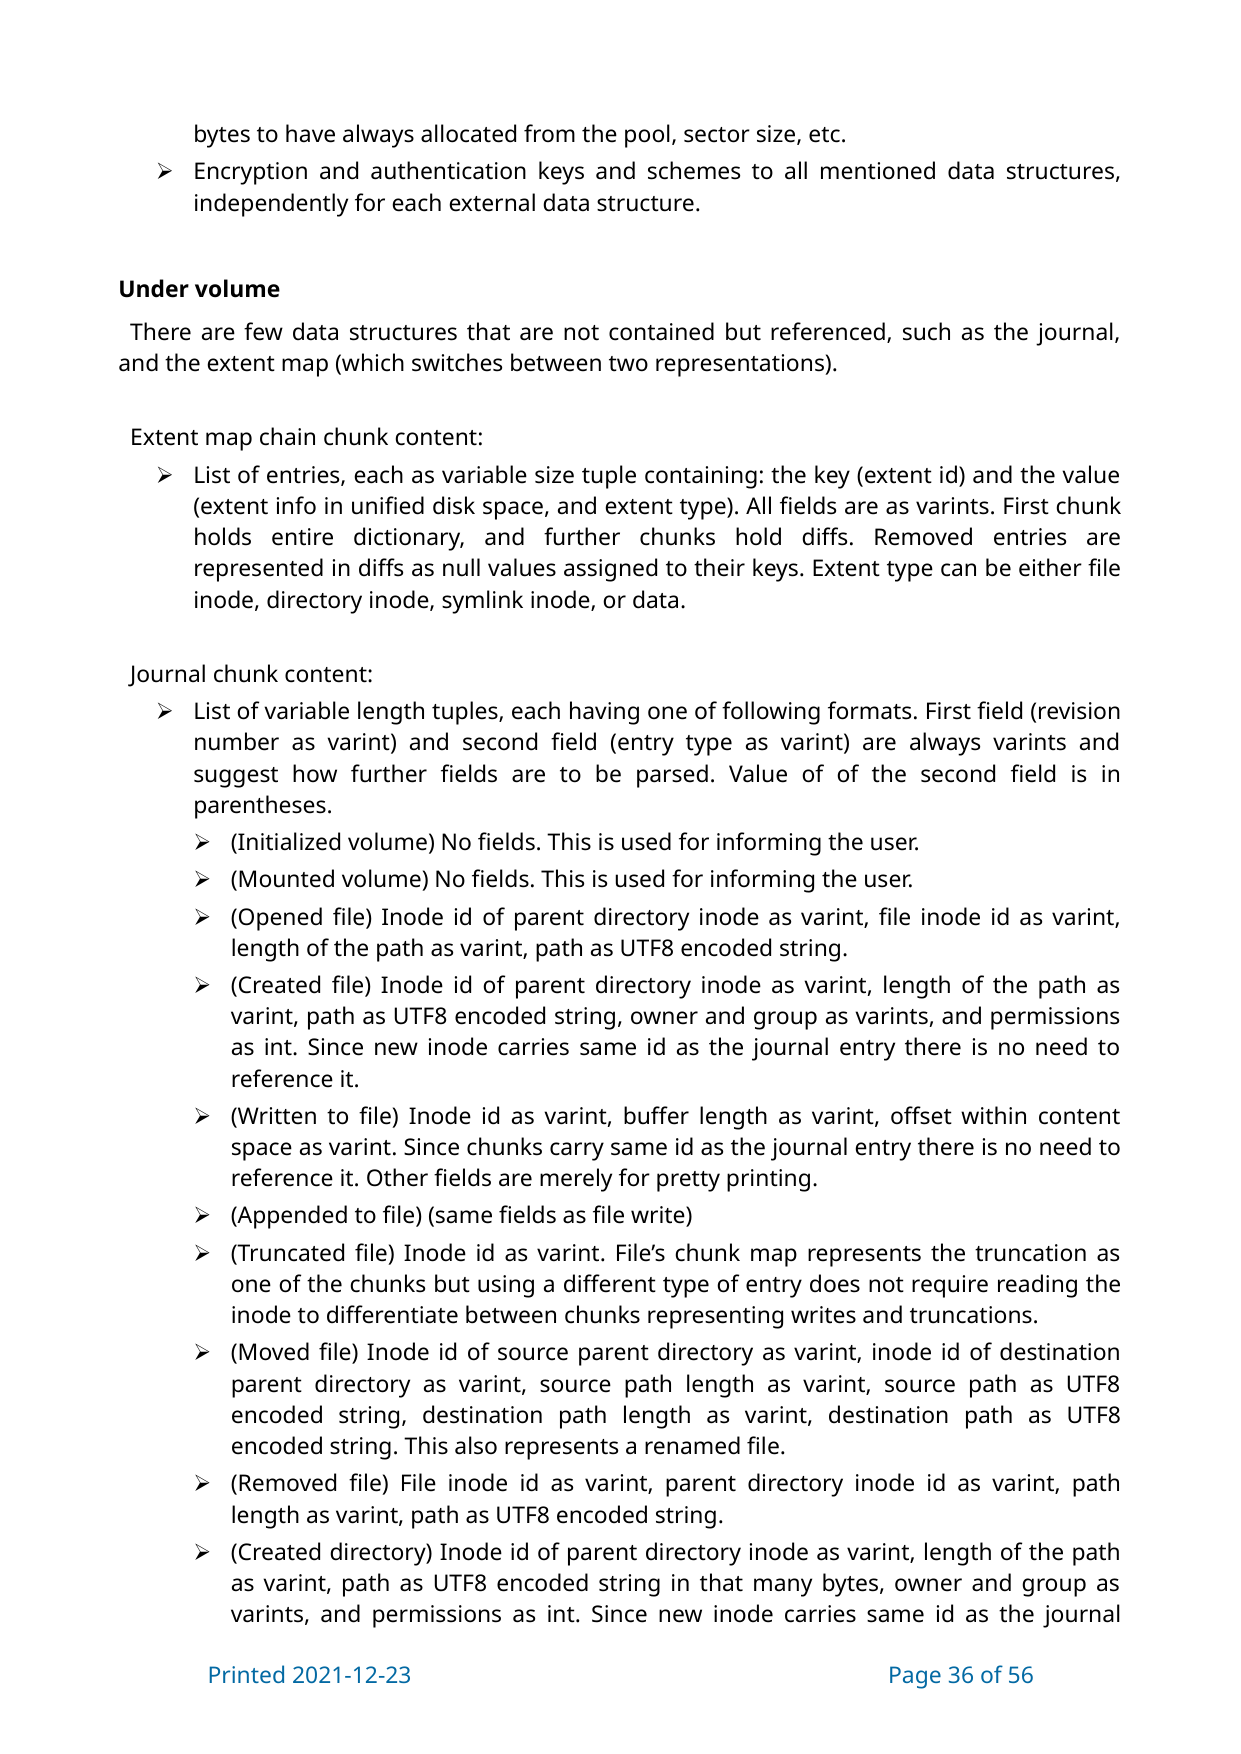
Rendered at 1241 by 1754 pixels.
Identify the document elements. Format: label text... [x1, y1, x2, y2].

list (Truncated file) Inode id as varint. File’s chunk map represents the truncation as one of the chunks but using a different type of entry does not require reading the inode to differentiate between chunks representing writes and truncations. [193, 1237, 1122, 1330]
list (Appended to file) (same fields as file write) [193, 1199, 1122, 1231]
list List of entries, each as variable size tuple containing: the key (extent id) and the value (extent info in unified disk space, and extent type). All fields are as varints. First chunk holds entire dictionary, and further chunks hold diffs. Removed entries are represented in diffs as null values assigned to their keys. Extent type can be either file inode, directory inode, symlink inode, or data. [156, 458, 1122, 615]
list (Opened file) Inode id of parent directory inode as varint, file inode id as varint, length of the path as varint, path as UTF8 encoded string. [193, 900, 1122, 963]
list List of variable length tuples, each having one of following formats. First field (revision number as varint) and second field (entry type as varint) are always varints and suggest how further fields are to be parsed. Value of of the second field is in parentheses. [156, 695, 1122, 820]
list (Moved file) Inode id of source parent directory as varint, inode id of destination parent directory as varint, source path length as varint, source path as UTF8 encoded string, destination path length as varint, destination path as UTF8 encoded string. This also represents a renamed file. [193, 1336, 1122, 1461]
list (Removed file) File inode id as varint, parent directory inode id as varint, path length as varint, path as UTF8 encoded string. [193, 1467, 1122, 1530]
text There are few data structures that are not contained but referenced, such as the journal, and the extent map (which switches between two representations). [118, 316, 1122, 378]
text Journal chunk content: [118, 658, 1122, 689]
list (Created file) Inode id of parent directory inode as varint, length of the path as varint, path as UTF8 encoded string, owner and group as varints, and permissions as int. Since new inode carries same id as the journal entry there is no need to reference it. [193, 969, 1122, 1094]
text Extent map chain chunk content: [118, 421, 1122, 453]
list (Created directory) Inode id of parent directory inode as varint, length of the path as varint, path as UTF8 encoded string in that many bytes, owner and group as varints, and permissions as int. Since new inode carries same id as the journal [193, 1536, 1122, 1629]
list Encryption and authentication keys and schemes to all mentioned data structures, independently for each external data structure. [156, 155, 1122, 218]
list (Mounted volume) No fields. This is used for informing the user. [193, 863, 1122, 894]
subtitle Under volume [118, 273, 1122, 304]
list (Written to file) Inode id as varint, buffer length as varint, offset within content space as varint. Since chunks carry same id as the journal entry there is no need to reference it. Other fields are merely for pretty printing. [193, 1100, 1122, 1193]
list bytes to have always allocated from the pool, sector size, etc. [156, 118, 1122, 149]
list (Initialized volume) No fields. This is used for informing the user. [193, 826, 1122, 857]
